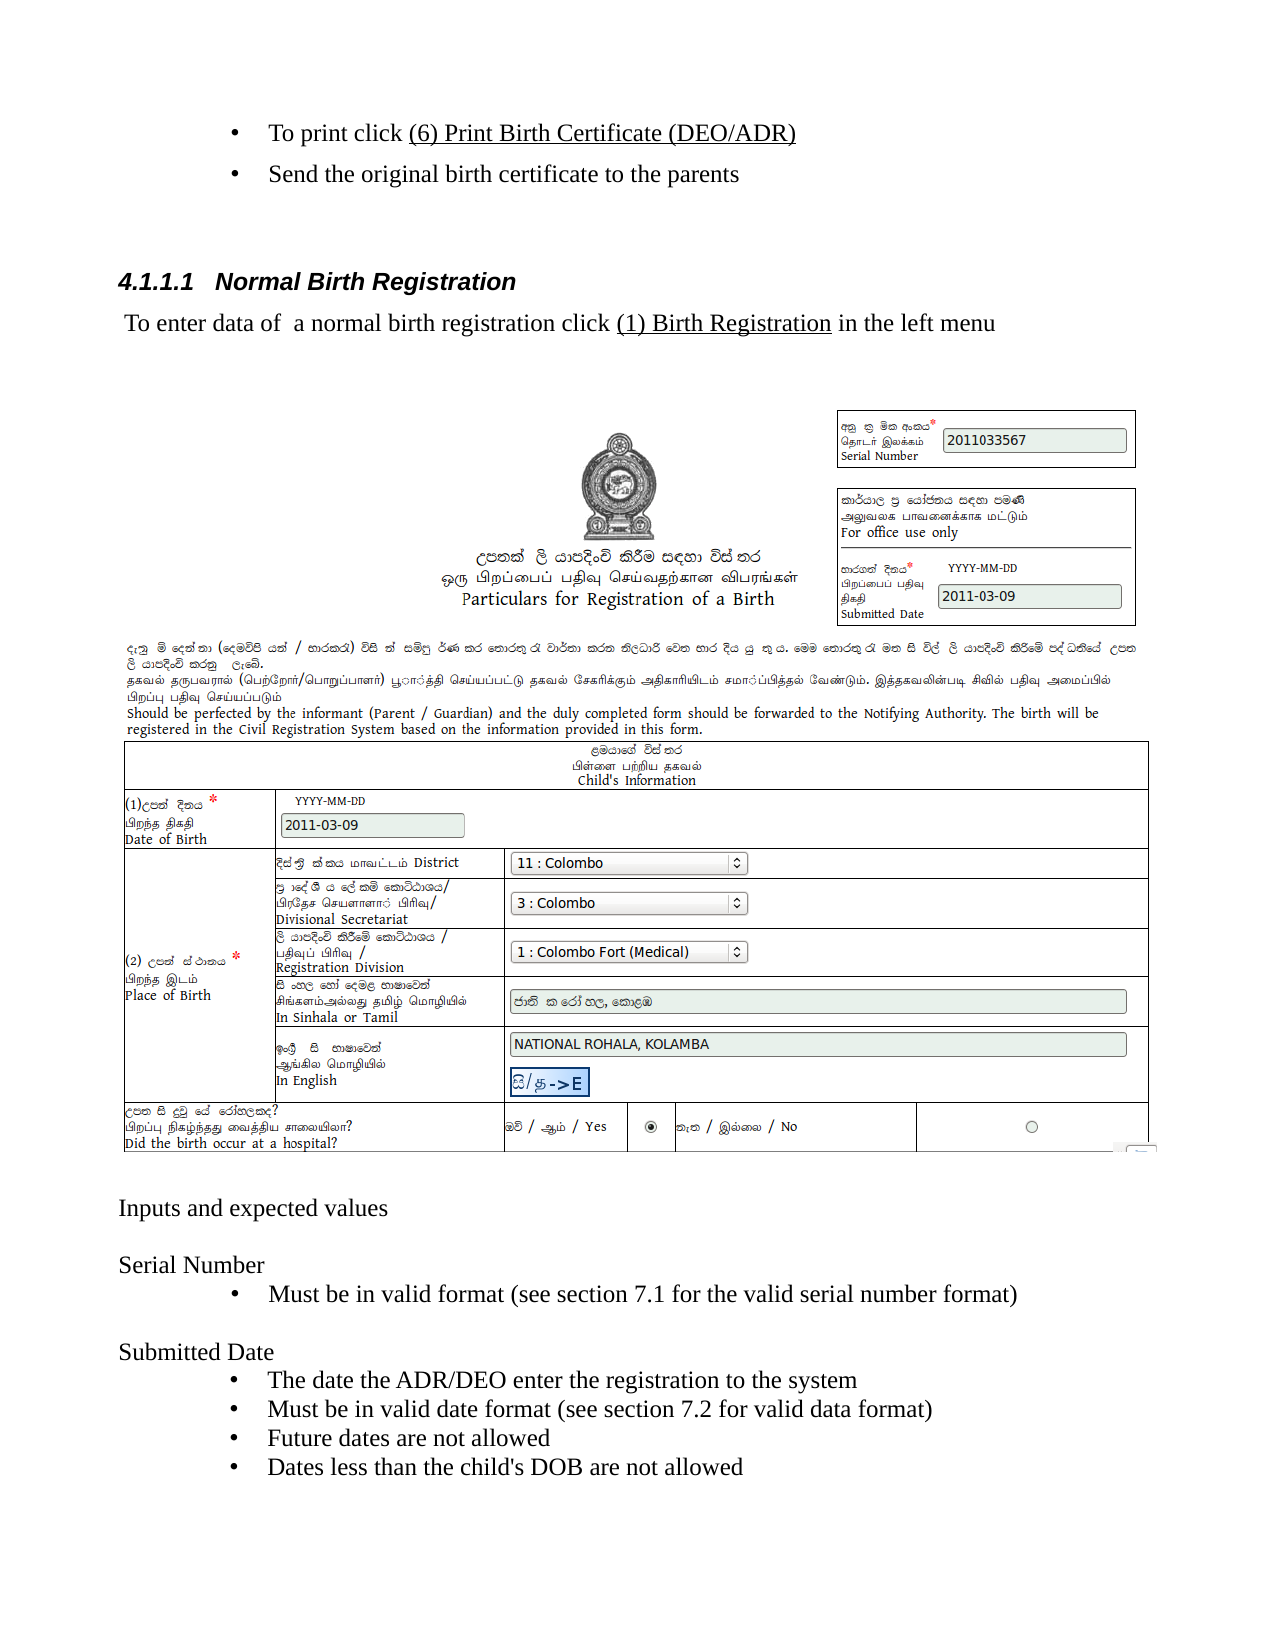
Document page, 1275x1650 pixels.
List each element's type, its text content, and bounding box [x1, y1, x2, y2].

text Serial Number [118, 1251, 1157, 1279]
text Submitted Date [118, 1337, 1157, 1366]
list Future dates are not allowed [229, 1423, 1157, 1452]
list Must be in valid format (see section 7.1 for the valid serial number format) [231, 1279, 1157, 1308]
list Must be in valid date format (see section 7.2 for valid data format) [229, 1394, 1157, 1423]
list To print click (6) Print Birth Certificate (DEO/ADR) [231, 118, 1157, 147]
list Send the original birth certificate to the parents [231, 159, 1157, 188]
text Inputs and expected values [118, 1193, 1157, 1222]
picture [118, 390, 1157, 1152]
subtitle Normal Birth Registration [118, 267, 1157, 295]
list The date the ADR/DEO enter the registration to the system [229, 1366, 1157, 1394]
list Dates less than the child's DOB are not allowed [229, 1452, 1157, 1481]
text To enter data of a normal birth registration click (1) Birth Registration in the left menu [118, 308, 1157, 337]
